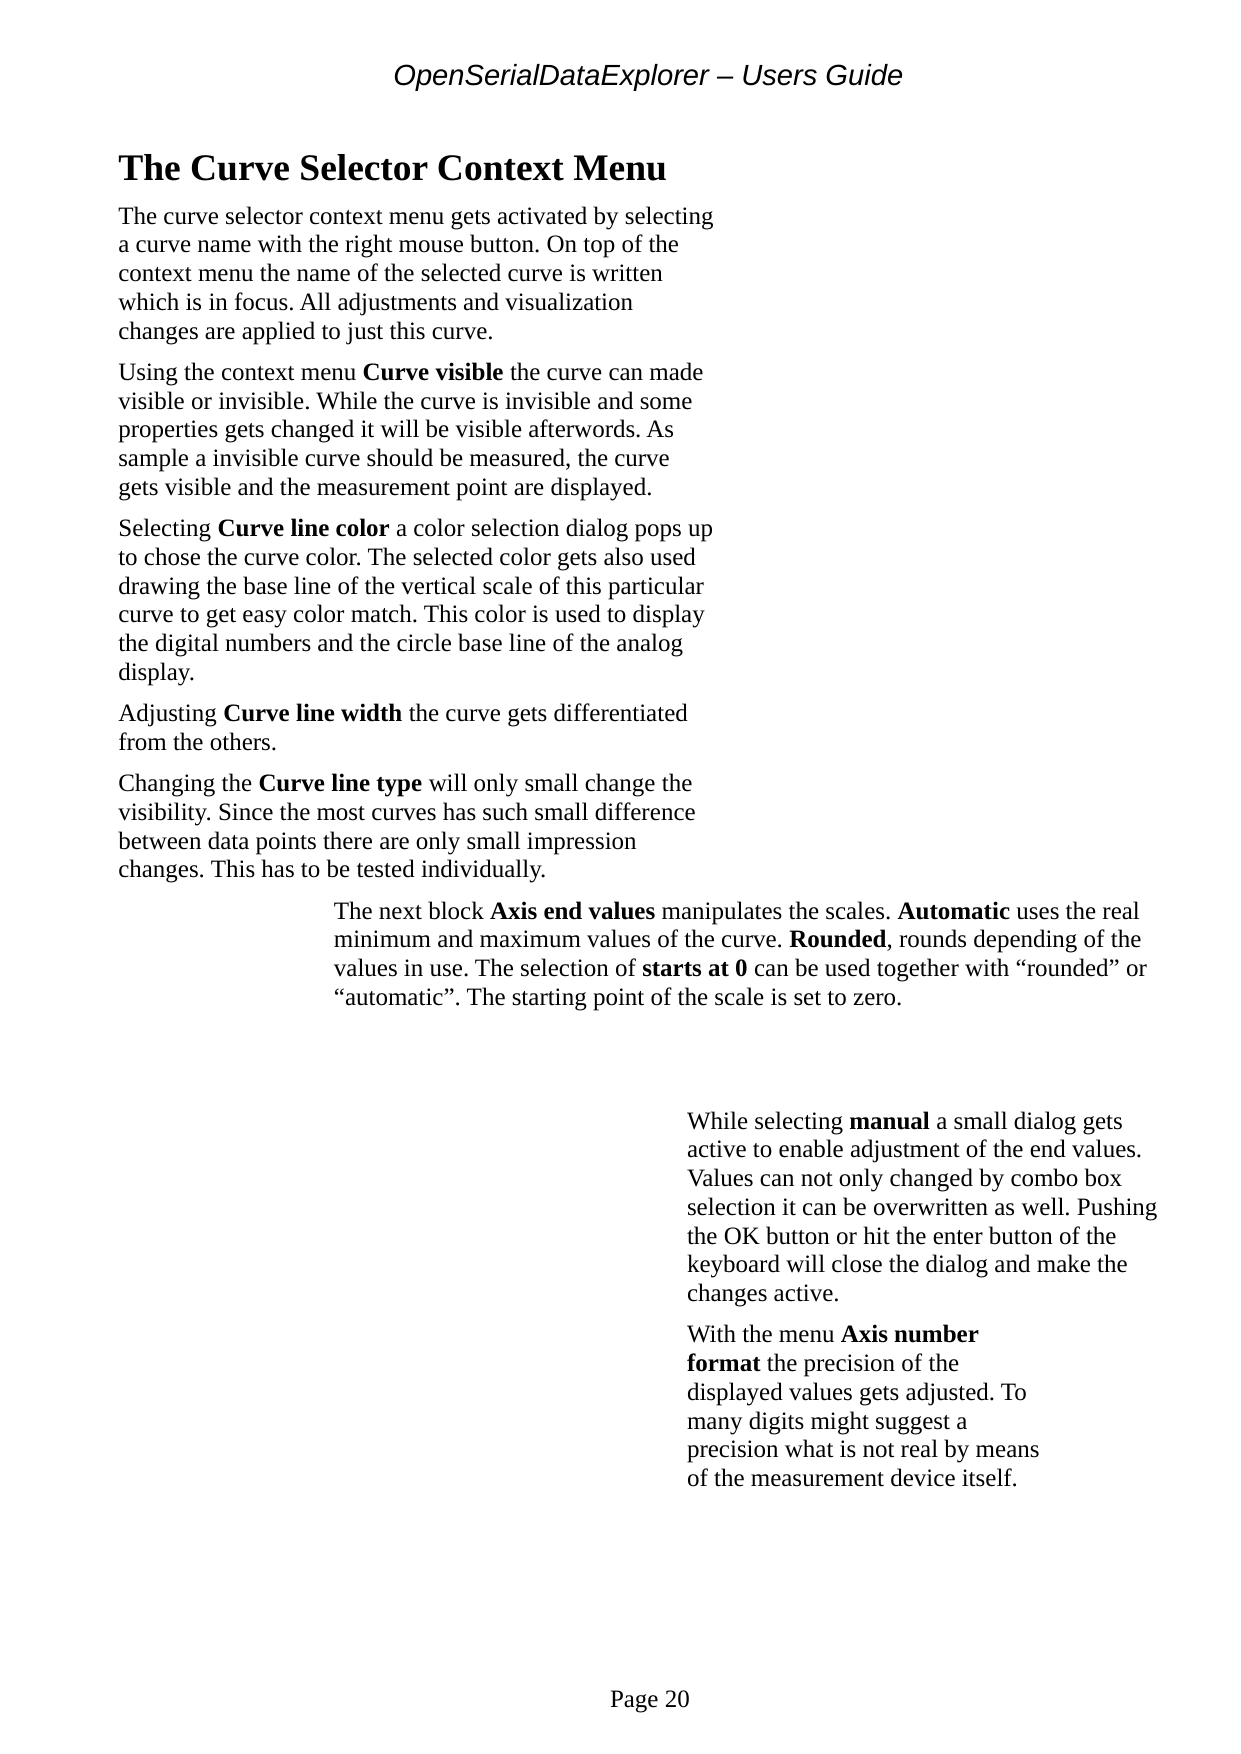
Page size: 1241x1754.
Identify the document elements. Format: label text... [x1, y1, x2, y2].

text Changing the Curve line type will only small change the visibility. Since the most curves has such small difference between data points there are only small impression changes. This has to be tested individually. [118, 768, 1181, 883]
text Selecting Curve line color a color selection dialog pops up to chose the curve color. The selected color gets also used drawing the base line of the vertical scale of this particular curve to get easy color match. This color is used to display the digital numbers and the circle base line of the analog display. [118, 513, 1181, 686]
text Using the context menu Curve visible the curve can made visible or invisible. While the curve is invisible and some properties gets changed it will be visible afterwords. As sample a invisible curve should be measured, the curve gets visible and the measurement point are displayed. [118, 357, 1181, 501]
text The next block Axis end values manipulates the scales. Automatic uses the real minimum and maximum values of the curve. Rounded, rounds depending of the values in use. The selection of starts at 0 can be used together with “rounded” or “automatic”. The starting point of the scale is set to zero. [118, 896, 1181, 1011]
text While selecting manual a small dialog gets active to enable adjustment of the end values. Values can not only changed by combo box selection it can be overwritten as well. Pushing the OK button or hit the enter button of the keyboard will close the dialog and make the changes active. [118, 1106, 1181, 1307]
subtitle The Curve Selector Context Menu [118, 145, 1181, 188]
text Adjusting Curve line width the curve gets differentiated from the others. [118, 698, 1181, 756]
text The curve selector context menu gets activated by selecting a curve name with the right mouse button. On top of the context menu the name of the selected curve is written which is in focus. All adjustments and visualization changes are applied to just this curve. [118, 201, 1181, 344]
text With the menu Axis number format the precision of the displayed values gets adjusted. To many digits might suggest a precision what is not real by means of the measurement device itself. [118, 1319, 1181, 1492]
